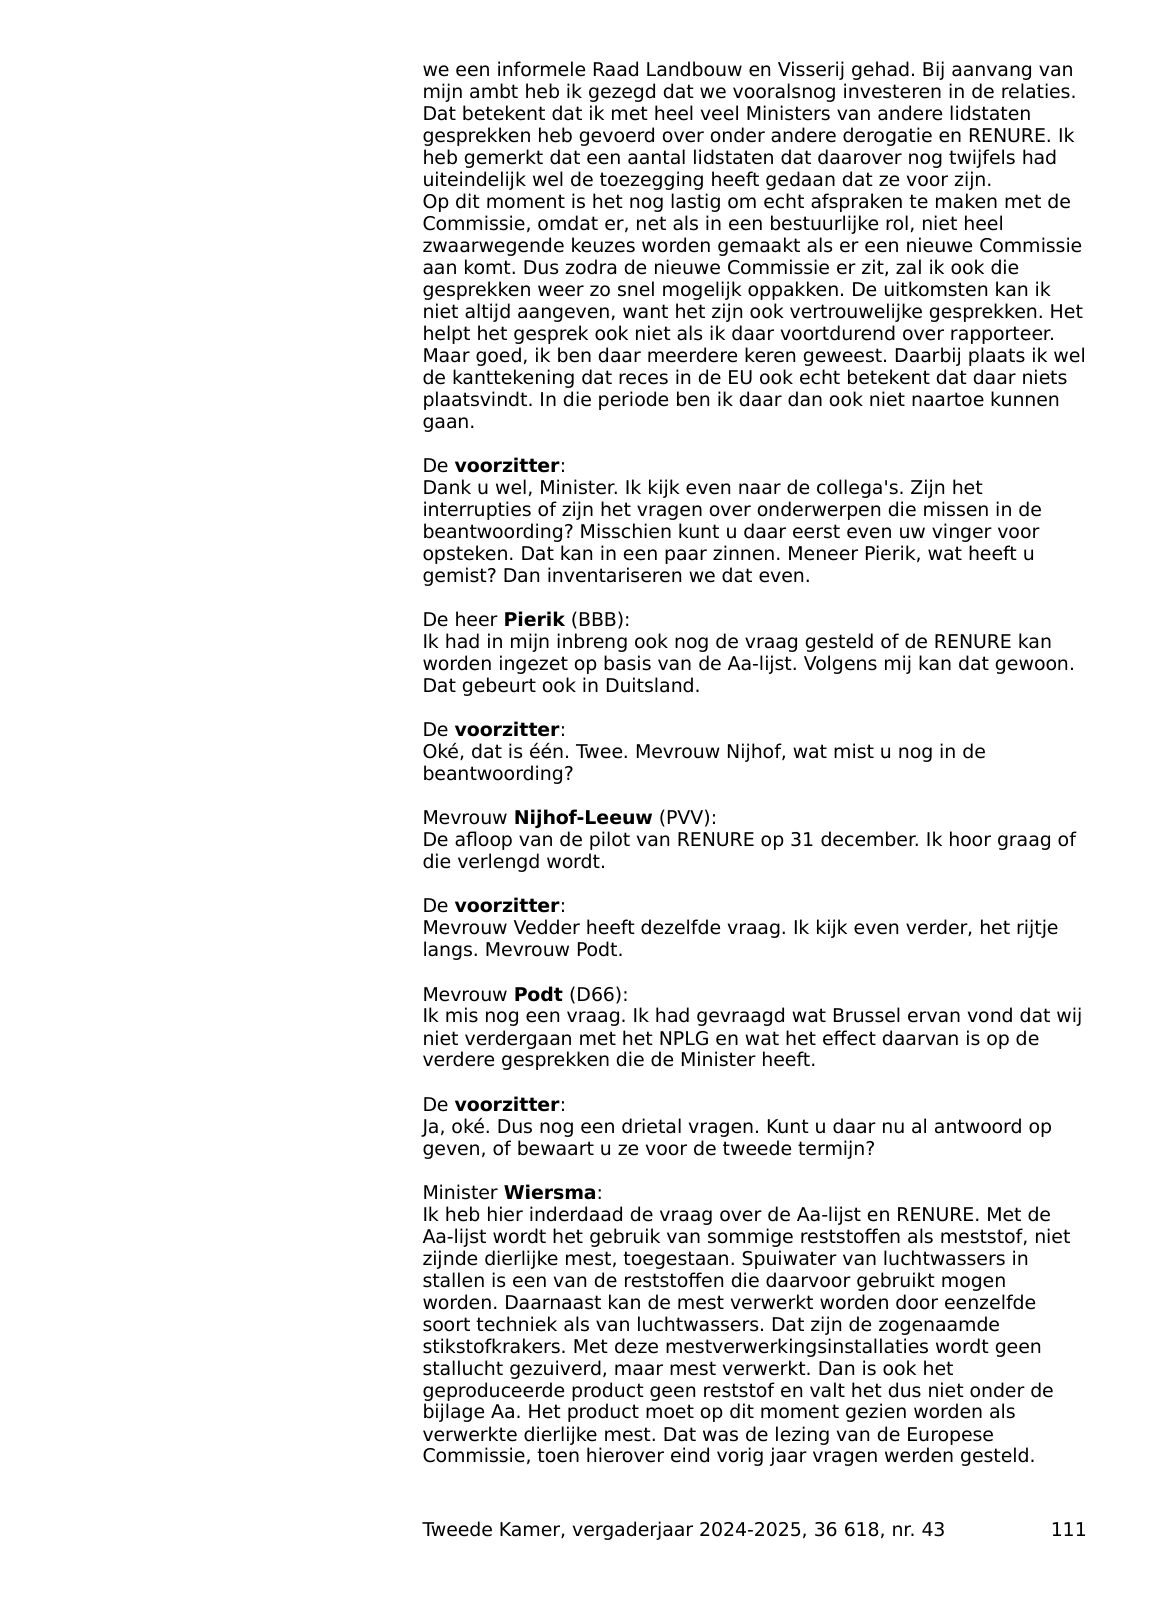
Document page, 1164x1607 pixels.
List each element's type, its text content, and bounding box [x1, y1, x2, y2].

text Dank u wel, Minister. Ik kijk even naar de collega's. Zijn het interrupties of zijn het vragen over onderwerpen die missen in de beantwoording? Misschien kunt u daar eerst even uw vinger voor opsteken. Dat kan in een paar zinnen. Meneer Pierik, wat heeft u gemist? Dan inventariseren we dat even. [422, 477, 1087, 587]
text we een informele Raad Landbouw en Visserij gehad. Bij aanvang van mijn ambt heb ik gezegd dat we vooralsnog investeren in de relaties. Dat betekent dat ik met heel veel Ministers van andere lidstaten gesprekken heb gevoerd over onder andere derogatie en RENURE. Ik heb gemerkt dat een aantal lidstaten dat daarover nog twijfels had uiteindelijk wel de toezegging heeft gedaan dat ze voor zijn. [422, 59, 1087, 191]
text Ja, oké. Dus nog een drietal vragen. Kunt u daar nu al antwoord op geven, of bewaart u ze voor de tweede termijn? [422, 1116, 1087, 1159]
text Mevrouw Nijhof-Leeuw (PVV): [422, 807, 1087, 829]
text De voorzitter: [422, 895, 1087, 917]
text Ik heb hier inderdaad de vraag over de Aa-lijst en RENURE. Met de Aa-lijst wordt het gebruik van sommige reststoffen als meststof, niet zijnde dierlijke mest, toegestaan. Spuiwater van luchtwassers in stallen is een van de reststoffen die daarvoor gebruikt mogen worden. Daarnaast kan de mest verwerkt worden door eenzelfde soort techniek als van luchtwassers. Dat zijn de zogenaamde stikstofkrakers. Met deze mestverwerkingsinstallaties wordt geen stallucht gezuiverd, maar mest verwerkt. Dan is ook het geproduceerde product geen reststof en valt het dus niet onder de bijlage Aa. Het product moet op dit moment gezien worden als verwerkte dierlijke mest. Dat was de lezing van de Europese Commissie, toen hierover eind vorig jaar vragen werden gesteld. [422, 1204, 1087, 1467]
text De afloop van de pilot van RENURE op 31 december. Ik hoor graag of die verlengd wordt. [422, 829, 1087, 873]
text Oké, dat is één. Twee. Mevrouw Nijhof, wat mist u nog in de beantwoording? [422, 741, 1087, 785]
text Ik mis nog een vraag. Ik had gevraagd wat Brussel ervan vond dat wij niet verdergaan met het NPLG en wat het effect daarvan is op de verdere gesprekken die de Minister heeft. [422, 1005, 1087, 1071]
text De voorzitter: [422, 719, 1087, 741]
text De voorzitter: [422, 455, 1087, 477]
text Ik had in mijn inbreng ook nog de vraag gesteld of de RENURE kan worden ingezet op basis van de Aa-lijst. Volgens mij kan dat gewoon. Dat gebeurt ook in Duitsland. [422, 631, 1087, 697]
text Op dit moment is het nog lastig om echt afspraken te maken met de Commissie, omdat er, net als in een bestuurlijke rol, niet heel zwaarwegende keuzes worden gemaakt als er een nieuwe Commissie aan komt. Dus zodra de nieuwe Commissie er zit, zal ik ook die gesprekken weer zo snel mogelijk oppakken. De uitkomsten kan ik niet altijd aangeven, want het zijn ook vertrouwelijke gesprekken. Het helpt het gesprek ook niet als ik daar voortdurend over rapporteer. Maar goed, ik ben daar meerdere keren geweest. Daarbij plaats ik wel de kanttekening dat reces in de EU ook echt betekent dat daar niets plaatsvindt. In die periode ben ik daar dan ook niet naartoe kunnen gaan. [422, 191, 1087, 433]
text Mevrouw Vedder heeft dezelfde vraag. Ik kijk even verder, het rijtje langs. Mevrouw Podt. [422, 917, 1087, 961]
text Mevrouw Podt (D66): [422, 983, 1087, 1005]
text Minister Wiersma: [422, 1182, 1087, 1204]
text De heer Pierik (BBB): [422, 609, 1087, 631]
text De voorzitter: [422, 1093, 1087, 1116]
